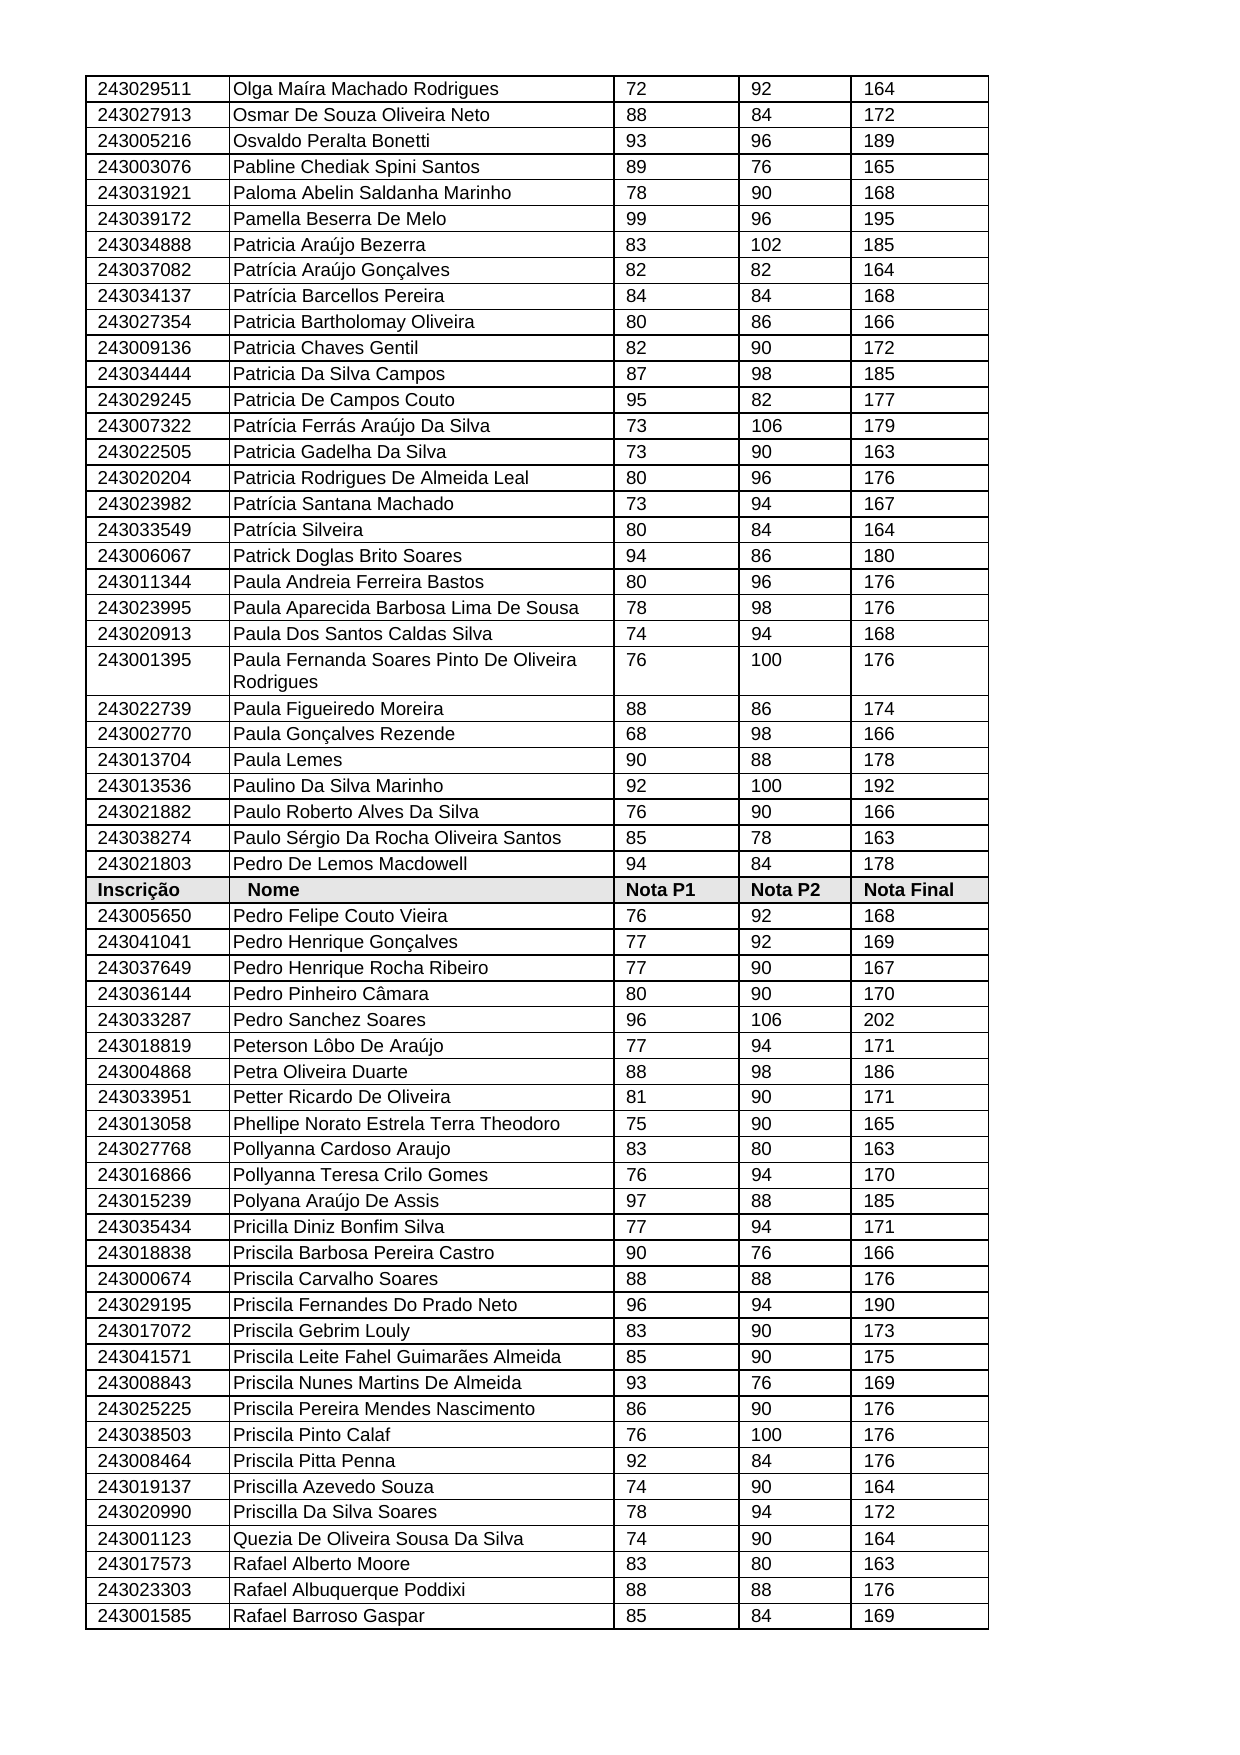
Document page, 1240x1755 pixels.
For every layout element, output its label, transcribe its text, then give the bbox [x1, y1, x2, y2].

table_cell Petter Ricardo De Oliveira [230, 1085, 613, 1109]
table_cell Priscila Pinto Calaf [230, 1422, 613, 1447]
table_cell 243016866 [87, 1163, 229, 1187]
table_cell Patricia Rodrigues De Almeida Leal [230, 466, 613, 490]
table_cell 243041041 [87, 930, 229, 954]
table_cell 90 [740, 440, 850, 464]
table_cell Priscila Gebrim Louly [230, 1319, 613, 1343]
table_cell 168 [852, 284, 988, 308]
table_cell 90 [615, 748, 738, 772]
table_cell Priscila Leite Fahel Guimarães Almeida [230, 1345, 613, 1369]
table_cell 164 [852, 518, 988, 542]
table_cell 243013536 [87, 774, 229, 798]
table_cell 96 [740, 128, 850, 153]
table_cell Priscila Pitta Penna [230, 1448, 613, 1473]
table_cell 88 [615, 696, 738, 721]
table_cell 96 [615, 1293, 738, 1317]
table_cell Pollyanna Cardoso Araujo [230, 1137, 613, 1161]
table_cell Patrícia Silveira [230, 518, 613, 542]
table_cell 86 [740, 310, 850, 334]
table_cell Phellipe Norato Estrela Terra Theodoro [230, 1111, 613, 1136]
table_cell 83 [615, 232, 738, 257]
table_cell Inscrição [87, 878, 229, 902]
table_cell Paula Aparecida Barbosa Lima De Sousa [230, 595, 613, 620]
table_cell 185 [852, 232, 988, 257]
table_cell 243022739 [87, 696, 229, 721]
table_cell 243022505 [87, 440, 229, 464]
table_cell 73 [615, 492, 738, 516]
table_cell 86 [615, 1397, 738, 1421]
table_cell 166 [852, 800, 988, 824]
table_cell 176 [852, 647, 988, 694]
table_cell 98 [740, 595, 850, 620]
table_cell 243008464 [87, 1448, 229, 1473]
table_cell 94 [615, 543, 738, 568]
table_cell 189 [852, 128, 988, 153]
table_cell 169 [852, 1604, 988, 1628]
table_cell 243017573 [87, 1552, 229, 1576]
table_cell 87 [615, 362, 738, 386]
table_cell 163 [852, 826, 988, 850]
table_cell 75 [615, 1111, 738, 1136]
table_cell 176 [852, 1448, 988, 1473]
table_cell Pedro Henrique Rocha Ribeiro [230, 956, 613, 980]
table_cell Paula Gonçalves Rezende [230, 722, 613, 746]
table_cell 85 [615, 1604, 738, 1628]
table_cell 186 [852, 1059, 988, 1084]
table_cell Priscila Fernandes Do Prado Neto [230, 1293, 613, 1317]
table_cell Olga Maíra Machado Rodrigues [230, 77, 613, 101]
table_cell 176 [852, 570, 988, 594]
table_cell 97 [615, 1189, 738, 1213]
table_cell Nota P2 [740, 878, 850, 902]
table_cell 82 [615, 258, 738, 282]
table_cell Priscila Nunes Martins De Almeida [230, 1371, 613, 1395]
table_cell 98 [740, 1059, 850, 1084]
table_cell Paula Fernanda Soares Pinto De Oliveira Rodrigues [230, 647, 613, 694]
table_cell 94 [740, 1293, 850, 1317]
table_cell 166 [852, 1241, 988, 1265]
table_cell 76 [740, 155, 850, 179]
table_cell 90 [740, 1474, 850, 1499]
table_cell 243034888 [87, 232, 229, 257]
table_cell Nota P1 [615, 878, 738, 902]
table_cell 166 [852, 722, 988, 746]
table_cell 94 [740, 1163, 850, 1187]
table_cell 99 [615, 206, 738, 231]
table_cell 163 [852, 1137, 988, 1161]
table_cell Paulo Sérgio Da Rocha Oliveira Santos [230, 826, 613, 850]
table_cell 86 [740, 543, 850, 568]
table_cell Rafael Alberto Moore [230, 1552, 613, 1576]
table_cell Patricia Bartholomay Oliveira [230, 310, 613, 334]
table_cell 76 [615, 1422, 738, 1447]
table_cell 178 [852, 852, 988, 876]
table_cell 243013058 [87, 1111, 229, 1136]
table_cell Nota Final [852, 878, 988, 902]
table_cell Rafael Albuquerque Poddixi [230, 1578, 613, 1602]
table_cell 176 [852, 1397, 988, 1421]
table_cell Paloma Abelin Saldanha Marinho [230, 180, 613, 205]
table_cell 84 [740, 1448, 850, 1473]
table_cell 76 [740, 1241, 850, 1265]
table_cell 96 [615, 1007, 738, 1032]
table_cell Patrícia Barcellos Pereira [230, 284, 613, 308]
table_cell 68 [615, 722, 738, 746]
table_cell 243027354 [87, 310, 229, 334]
table_cell 100 [740, 1422, 850, 1447]
table_cell 180 [852, 543, 988, 568]
table_cell 74 [615, 1526, 738, 1551]
table_cell Patricia Da Silva Campos [230, 362, 613, 386]
table_cell Patrícia Santana Machado [230, 492, 613, 516]
table_cell Pollyanna Teresa Crilo Gomes [230, 1163, 613, 1187]
table_cell 84 [740, 518, 850, 542]
table_cell 80 [615, 570, 738, 594]
table_cell 102 [740, 232, 850, 257]
table_cell 172 [852, 103, 988, 127]
table_cell 172 [852, 336, 988, 360]
table_cell Patrick Doglas Brito Soares [230, 543, 613, 568]
table_cell 243015239 [87, 1189, 229, 1213]
table_cell Petra Oliveira Duarte [230, 1059, 613, 1084]
table_cell 169 [852, 930, 988, 954]
table_cell 174 [852, 696, 988, 721]
table_cell 164 [852, 1474, 988, 1499]
table_cell 177 [852, 388, 988, 412]
table_cell Priscila Pereira Mendes Nascimento [230, 1397, 613, 1421]
table_cell Priscila Carvalho Soares [230, 1267, 613, 1291]
table_cell 172 [852, 1500, 988, 1524]
table_cell 243023303 [87, 1578, 229, 1602]
table_cell 243006067 [87, 543, 229, 568]
table_cell Rafael Barroso Gaspar [230, 1604, 613, 1628]
table_cell 176 [852, 1422, 988, 1447]
table_cell Priscilla Da Silva Soares [230, 1500, 613, 1524]
table_cell 243001395 [87, 647, 229, 694]
table_cell 164 [852, 258, 988, 282]
table_cell 80 [615, 982, 738, 1006]
table_cell 82 [740, 258, 850, 282]
table_cell 92 [615, 774, 738, 798]
table_cell Paula Andreia Ferreira Bastos [230, 570, 613, 594]
table_cell 73 [615, 414, 738, 438]
table_cell 100 [740, 647, 850, 694]
table_cell 76 [615, 647, 738, 694]
table_cell 94 [615, 852, 738, 876]
table_cell 243009136 [87, 336, 229, 360]
table_cell 185 [852, 362, 988, 386]
table_cell 243001585 [87, 1604, 229, 1628]
table_cell 243020204 [87, 466, 229, 490]
table_cell 78 [615, 595, 738, 620]
table_cell 84 [615, 284, 738, 308]
table_cell 171 [852, 1033, 988, 1058]
table_cell Paula Dos Santos Caldas Silva [230, 621, 613, 646]
table_cell 72 [615, 77, 738, 101]
table_cell Patricia Araújo Bezerra [230, 232, 613, 257]
table_cell 175 [852, 1345, 988, 1369]
table_cell Polyana Araújo De Assis [230, 1189, 613, 1213]
table_cell Quezia De Oliveira Sousa Da Silva [230, 1526, 613, 1551]
table_cell 88 [740, 748, 850, 772]
table_cell 80 [740, 1137, 850, 1161]
table_cell 243005650 [87, 904, 229, 928]
table_cell 88 [740, 1578, 850, 1602]
table_cell Pedro Henrique Gonçalves [230, 930, 613, 954]
table_cell 163 [852, 440, 988, 464]
table_cell 243039172 [87, 206, 229, 231]
table_cell 165 [852, 155, 988, 179]
table_cell 243041571 [87, 1345, 229, 1369]
table_cell 167 [852, 956, 988, 980]
table_cell 88 [740, 1189, 850, 1213]
table_cell 90 [740, 1526, 850, 1551]
table_cell 88 [615, 1059, 738, 1084]
table_cell 82 [740, 388, 850, 412]
table_cell 90 [740, 1319, 850, 1343]
table_cell Patricia Gadelha Da Silva [230, 440, 613, 464]
table_cell Nome [230, 878, 613, 902]
table_cell 243023982 [87, 492, 229, 516]
table_cell 84 [740, 284, 850, 308]
table_cell 90 [615, 1241, 738, 1265]
table_cell 176 [852, 1267, 988, 1291]
table_cell 192 [852, 774, 988, 798]
table_cell 106 [740, 1007, 850, 1032]
table_cell 90 [740, 336, 850, 360]
table_cell 243020990 [87, 1500, 229, 1524]
table_cell 243002770 [87, 722, 229, 746]
table_cell 83 [615, 1552, 738, 1576]
table_cell 77 [615, 956, 738, 980]
table_cell 243001123 [87, 1526, 229, 1551]
table_cell 243021882 [87, 800, 229, 824]
table_cell 90 [740, 982, 850, 1006]
table_cell 92 [740, 930, 850, 954]
table_cell 243003076 [87, 155, 229, 179]
table_cell 84 [740, 103, 850, 127]
table_cell Paulino Da Silva Marinho [230, 774, 613, 798]
table_cell 243027768 [87, 1137, 229, 1161]
table_cell 96 [740, 206, 850, 231]
table_cell Peterson Lôbo De Araújo [230, 1033, 613, 1058]
table_cell 243018838 [87, 1241, 229, 1265]
table_cell 84 [740, 1604, 850, 1628]
table_cell 94 [740, 1215, 850, 1239]
table_cell Priscila Barbosa Pereira Castro [230, 1241, 613, 1265]
table_cell 243029195 [87, 1293, 229, 1317]
table_cell 243023995 [87, 595, 229, 620]
table_cell 243000674 [87, 1267, 229, 1291]
table_cell 96 [740, 466, 850, 490]
table_cell 243025225 [87, 1397, 229, 1421]
table_cell Osmar De Souza Oliveira Neto [230, 103, 613, 127]
table_cell 170 [852, 1163, 988, 1187]
table_cell 93 [615, 1371, 738, 1395]
table_cell Pedro Sanchez Soares [230, 1007, 613, 1032]
table_cell 164 [852, 77, 988, 101]
table_cell 100 [740, 774, 850, 798]
table_cell 168 [852, 621, 988, 646]
table_cell 80 [615, 518, 738, 542]
table_cell Pedro Pinheiro Câmara [230, 982, 613, 1006]
table_cell 243018819 [87, 1033, 229, 1058]
table_cell 92 [740, 904, 850, 928]
table_cell 90 [740, 1345, 850, 1369]
table_cell 243033951 [87, 1085, 229, 1109]
table_cell 80 [615, 466, 738, 490]
table_cell 76 [615, 904, 738, 928]
table_cell 74 [615, 621, 738, 646]
table_cell 243031921 [87, 180, 229, 205]
table_cell 81 [615, 1085, 738, 1109]
table_cell 195 [852, 206, 988, 231]
table_cell 170 [852, 982, 988, 1006]
table_cell 84 [740, 852, 850, 876]
table_cell 190 [852, 1293, 988, 1317]
table_cell 243019137 [87, 1474, 229, 1499]
table_cell 243020913 [87, 621, 229, 646]
table_cell 185 [852, 1189, 988, 1213]
table_cell 94 [740, 1033, 850, 1058]
table_cell 243034137 [87, 284, 229, 308]
table_cell 94 [740, 492, 850, 516]
table_cell 88 [740, 1267, 850, 1291]
table_cell 78 [740, 826, 850, 850]
table_cell 83 [615, 1319, 738, 1343]
table_cell 243011344 [87, 570, 229, 594]
table_cell 88 [615, 1578, 738, 1602]
table_cell 90 [740, 1397, 850, 1421]
table_cell 164 [852, 1526, 988, 1551]
table_cell 90 [740, 800, 850, 824]
table_cell 243007322 [87, 414, 229, 438]
table_cell Paulo Roberto Alves Da Silva [230, 800, 613, 824]
table_cell 90 [740, 1111, 850, 1136]
table_cell 82 [615, 336, 738, 360]
table_cell Priscilla Azevedo Souza [230, 1474, 613, 1499]
table_cell 243029511 [87, 77, 229, 101]
table_cell 90 [740, 956, 850, 980]
table_cell 93 [615, 128, 738, 153]
table_cell 243017072 [87, 1319, 229, 1343]
table_cell 80 [615, 310, 738, 334]
table_cell Pamella Beserra De Melo [230, 206, 613, 231]
table_cell 243037649 [87, 956, 229, 980]
table_cell 77 [615, 1033, 738, 1058]
table_cell 243036144 [87, 982, 229, 1006]
table_cell 78 [615, 1500, 738, 1524]
table_cell Paula Lemes [230, 748, 613, 772]
table_cell 92 [615, 1448, 738, 1473]
table_cell 243035434 [87, 1215, 229, 1239]
table_cell 95 [615, 388, 738, 412]
table_cell 243005216 [87, 128, 229, 153]
table_cell Pabline Chediak Spini Santos [230, 155, 613, 179]
table_cell 163 [852, 1552, 988, 1576]
table_cell 243004868 [87, 1059, 229, 1084]
table_cell 178 [852, 748, 988, 772]
table_cell 176 [852, 1578, 988, 1602]
table_cell 173 [852, 1319, 988, 1343]
table_cell 243029245 [87, 388, 229, 412]
table_cell 80 [740, 1552, 850, 1576]
table_cell 179 [852, 414, 988, 438]
table_cell 169 [852, 1371, 988, 1395]
table_cell 98 [740, 722, 850, 746]
table_cell 176 [852, 595, 988, 620]
table_cell Patrícia Ferrás Araújo Da Silva [230, 414, 613, 438]
table_cell 106 [740, 414, 850, 438]
table_cell Paula Figueiredo Moreira [230, 696, 613, 721]
table_cell 171 [852, 1215, 988, 1239]
table_cell 98 [740, 362, 850, 386]
table_cell 96 [740, 570, 850, 594]
table_cell Pricilla Diniz Bonfim Silva [230, 1215, 613, 1239]
table_cell 76 [740, 1371, 850, 1395]
table_cell Osvaldo Peralta Bonetti [230, 128, 613, 153]
table_cell 77 [615, 930, 738, 954]
table_cell 77 [615, 1215, 738, 1239]
table_cell 88 [615, 103, 738, 127]
table_cell 243033287 [87, 1007, 229, 1032]
table_cell 78 [615, 180, 738, 205]
table_cell 76 [615, 1163, 738, 1187]
table_cell Patricia Chaves Gentil [230, 336, 613, 360]
table_cell 89 [615, 155, 738, 179]
table_cell Patrícia Araújo Gonçalves [230, 258, 613, 282]
table_cell 243034444 [87, 362, 229, 386]
table_cell 92 [740, 77, 850, 101]
table_cell 90 [740, 180, 850, 205]
table_cell 73 [615, 440, 738, 464]
table_cell 243033549 [87, 518, 229, 542]
table_cell Pedro De Lemos Macdowell [230, 852, 613, 876]
table_cell 90 [740, 1085, 850, 1109]
table_cell 85 [615, 1345, 738, 1369]
table_cell 243038503 [87, 1422, 229, 1447]
table_cell 83 [615, 1137, 738, 1161]
table_cell 168 [852, 180, 988, 205]
table_cell 74 [615, 1474, 738, 1499]
table_cell 165 [852, 1111, 988, 1136]
table_cell 76 [615, 800, 738, 824]
table_cell 168 [852, 904, 988, 928]
table_cell Patricia De Campos Couto [230, 388, 613, 412]
table_cell 166 [852, 310, 988, 334]
table_cell 86 [740, 696, 850, 721]
table_cell 85 [615, 826, 738, 850]
table_cell 167 [852, 492, 988, 516]
table_cell 243027913 [87, 103, 229, 127]
table_cell 243021803 [87, 852, 229, 876]
table_cell 94 [740, 621, 850, 646]
table_cell 88 [615, 1267, 738, 1291]
table_cell 171 [852, 1085, 988, 1109]
table_cell 243037082 [87, 258, 229, 282]
table_cell Pedro Felipe Couto Vieira [230, 904, 613, 928]
table_cell 202 [852, 1007, 988, 1032]
table_cell 94 [740, 1500, 850, 1524]
table_cell 243038274 [87, 826, 229, 850]
table_cell 243008843 [87, 1371, 229, 1395]
table_cell 243013704 [87, 748, 229, 772]
table_cell 176 [852, 466, 988, 490]
